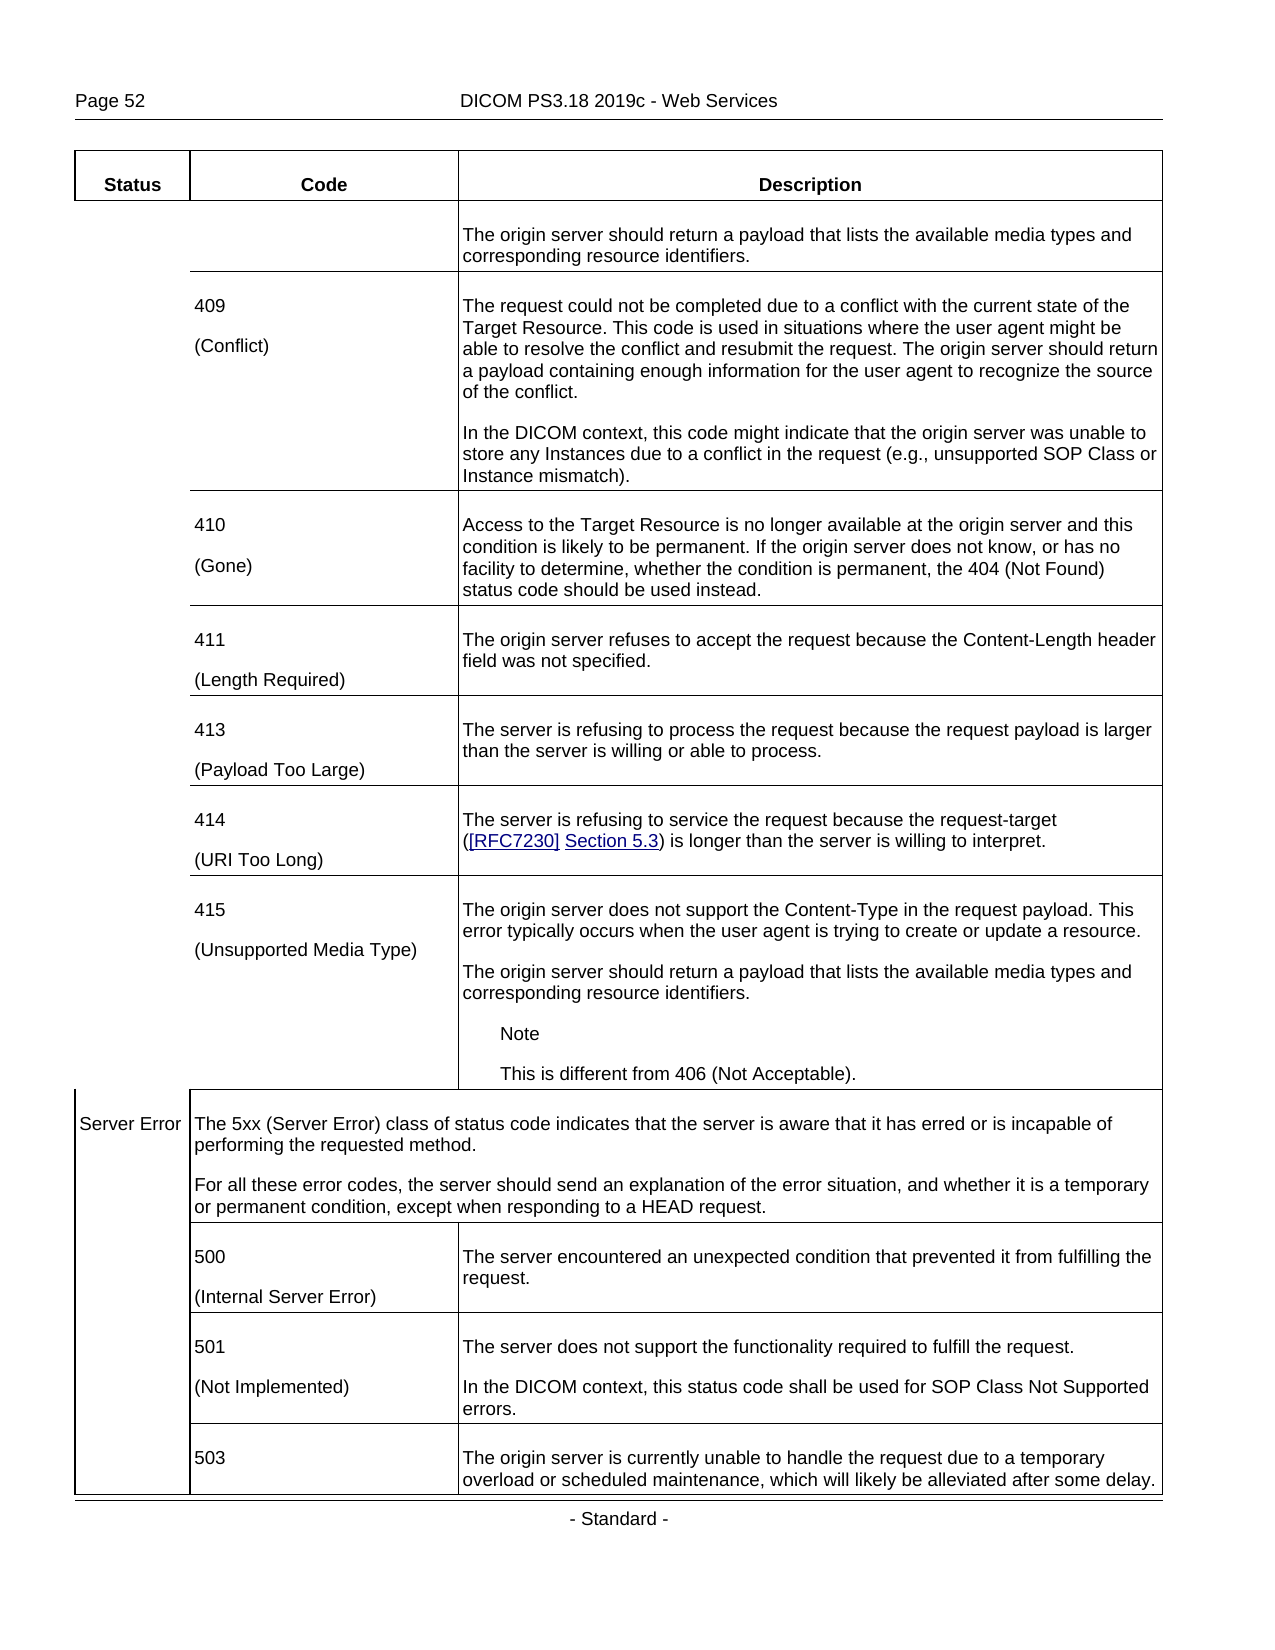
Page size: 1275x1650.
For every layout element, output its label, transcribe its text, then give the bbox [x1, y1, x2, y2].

table_cell 415 (Unsupported Media Type) [190, 876, 458, 1088]
table_cell The origin server does not support the Content-Type in the request payload. This error typically occurs when the user agent is trying to create or update a resource. The origin server should return a payload that lists the available media types and corresponding resource identifiers. Note This is different from 406 (Not Acceptable). [459, 876, 1162, 1088]
table_cell The origin server is currently unable to handle the request due to a temporary overload or scheduled maintenance, which will likely be alleviated after some delay. [459, 1424, 1162, 1494]
table_cell The origin server refuses to accept the request because the Content-Length header field was not specified. [459, 606, 1162, 695]
table_cell The server encountered an unexpected condition that prevented it from fulfilling the request. [459, 1223, 1162, 1312]
table_cell The origin server should return a payload that lists the available media types and corresponding resource identifiers. [459, 201, 1162, 271]
table_cell 503 [191, 1424, 458, 1494]
table_cell 410 (Gone) [190, 491, 458, 605]
table_header Status [76, 151, 189, 200]
table_cell Access to the Target Resource is no longer available at the origin server and this condition is likely to be permanent. If the origin server does not know, or has no facility to determine, whether the condition is permanent, the 404 (Not Found) status code should be used instead. [459, 491, 1162, 605]
table_cell 411 (Length Required) [190, 606, 458, 695]
table_cell [190, 201, 458, 271]
table_cell The server is refusing to service the request because the request-target ([RFC7230] Section 5.3) is longer than the server is willing to interpret. [459, 786, 1162, 875]
table_cell 409 (Conflict) [190, 272, 458, 490]
table_cell 413 (Payload Too Large) [190, 696, 458, 785]
table_cell The server is refusing to process the request because the request payload is larger than the server is willing or able to process. [459, 696, 1162, 785]
table_cell 414 (URI Too Long) [190, 786, 458, 875]
table_header Code [191, 151, 458, 200]
table_cell The request could not be completed due to a conflict with the current state of the Target Resource. This code is used in situations where the user agent might be able to resolve the conflict and resubmit the request. The origin server should return a payload containing enough information for the user agent to recognize the source of the conflict. In the DICOM context, this code might indicate that the origin server was unable to store any Instances due to a conflict in the request (e.g., unsupported SOP Class or Instance mismatch). [459, 272, 1162, 490]
table_cell 501 (Not Implemented) [191, 1313, 458, 1423]
table_cell The server does not support the functionality required to fulfill the request. In the DICOM context, this status code shall be used for SOP Class Not Supported errors. [459, 1313, 1162, 1423]
table_cell The 5xx (Server Error) class of status code indicates that the server is aware that it has erred or is incapable of performing the requested method. For all these error codes, the server should send an explanation of the error situation, and whether it is a temporary or permanent condition, except when responding to a HEAD request. [191, 1090, 1162, 1222]
table_cell 500 (Internal Server Error) [191, 1223, 458, 1312]
table_cell Server Error [76, 1089, 189, 1494]
table_header Description [459, 151, 1162, 200]
